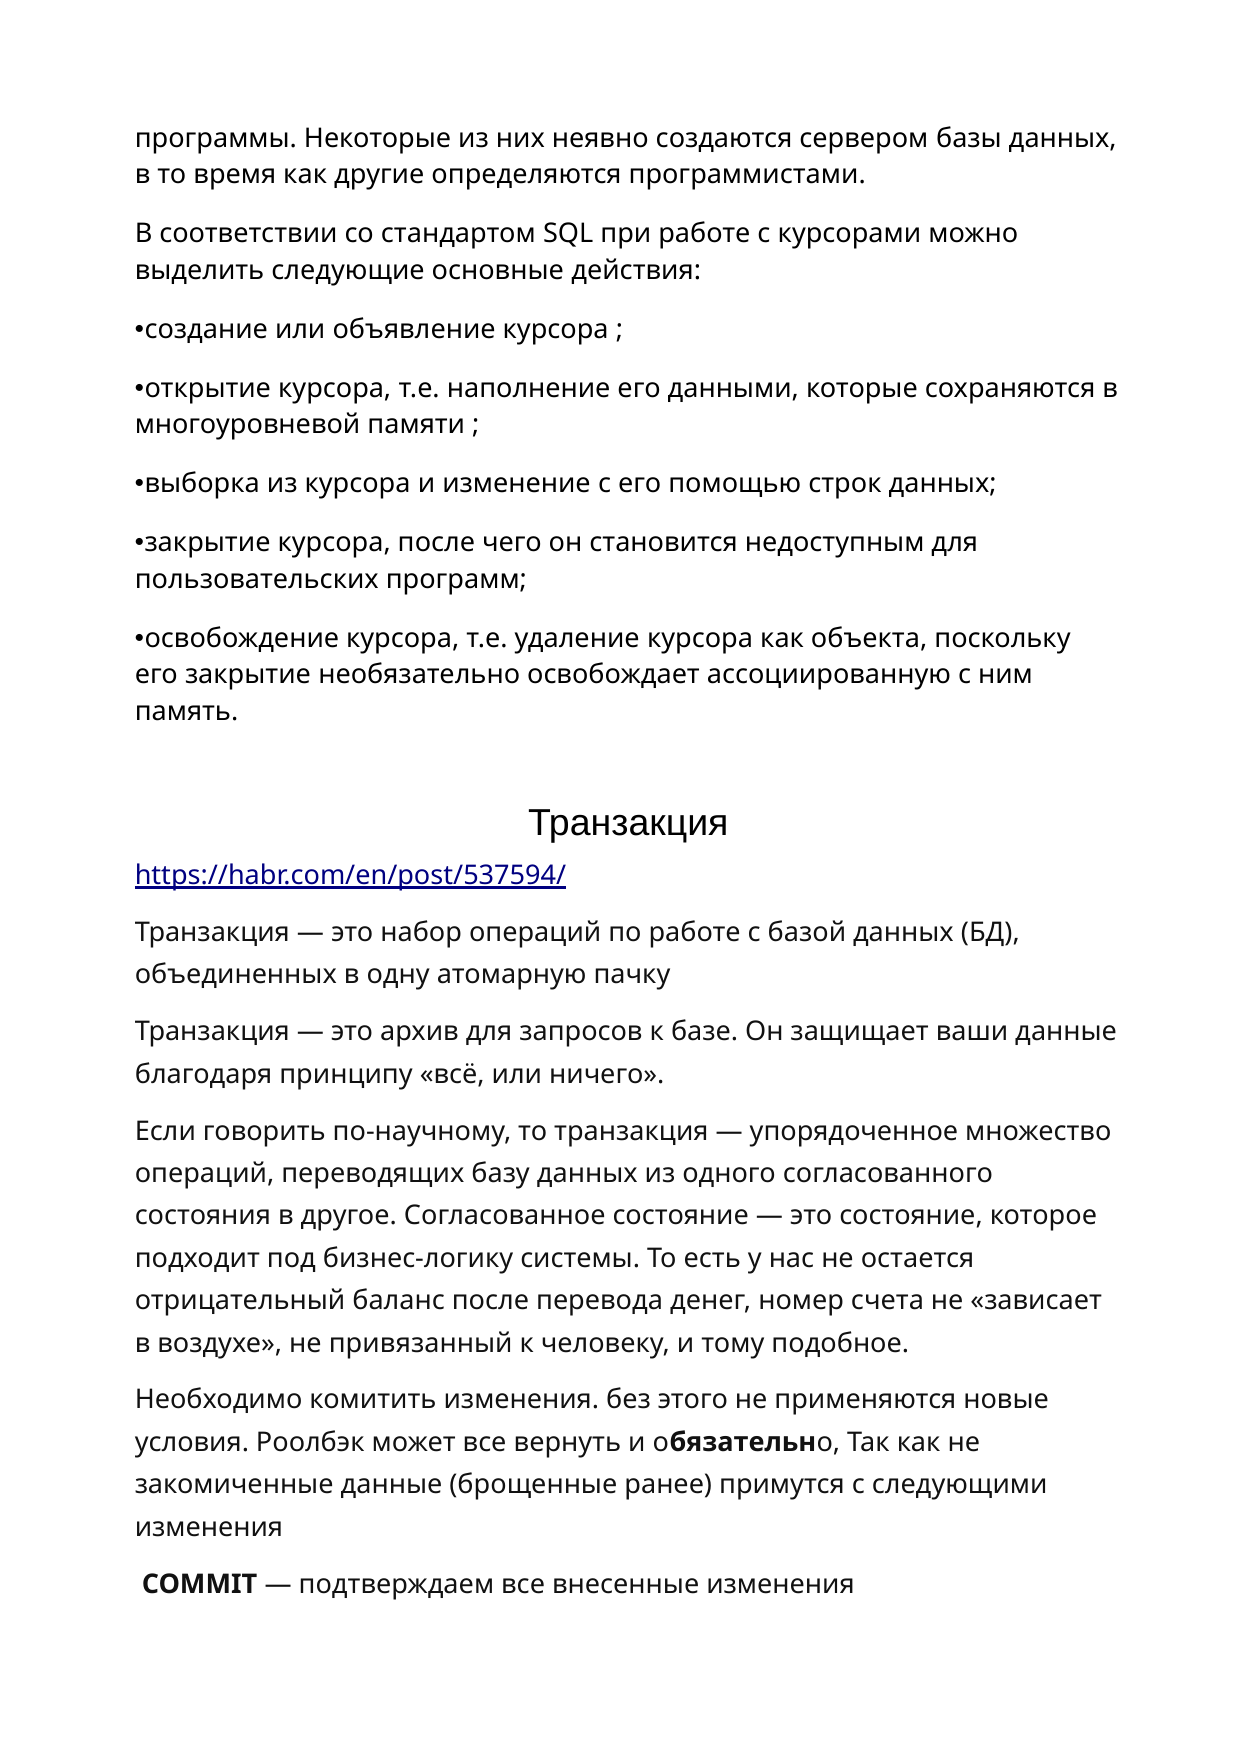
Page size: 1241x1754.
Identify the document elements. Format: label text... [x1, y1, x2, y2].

text Транзакция — это архив для запросов к базе. Он защищает ваши данные благодаря принципу «всё, или ничего». [134, 1012, 1121, 1091]
list освобождение курсора, т.е. удаление курсора как объекта, поскольку его закрытие необязательно освобождает ассоциированную с ним память. [134, 618, 1121, 729]
subtitle Транзакция [134, 800, 1121, 843]
list закрытие курсора, после чего он становится недоступным для пользовательских программ; [134, 522, 1121, 596]
list открытие курсора, т.е. наполнение его данными, которые сохраняются в многоуровневой памяти ; [134, 368, 1121, 442]
list выборка из курсора и изменение с его помощью строк данных; [134, 464, 1121, 501]
text программы. Некоторые из них неявно создаются сервером базы данных, в то время как другие определяются программистами. [134, 118, 1121, 192]
text В соответствии со стандартом SQL при работе с курсорами можно выделить следующие основные действия: [134, 214, 1121, 287]
list создание или объявление курсора ; [134, 309, 1121, 346]
text Если говорить по-научному, то транзакция — упорядоченное множество операций, переводящих базу данных из одного согласованного состояния в другое. Согласованное состояние — это состояние, которое подходит под бизнес-логику системы. То есть у нас не остается отрицательный баланс после перевода денег, номер счета не «зависает в воздухе», не привязанный к человеку, и тому подобное. [134, 1111, 1121, 1360]
text https://habr.com/en/post/537594/ [134, 855, 1121, 892]
text Необходимо комитить изменения. без этого не применяются новые условия. Роолбэк может все вернуть и обязательно, Так как не закомиченные данные (брощенные ранее) примутся с следующими изменения [134, 1380, 1121, 1544]
text Транзакция — это набор операций по работе с базой данных (БД), объединенных в одну атомарную пачку [134, 912, 1121, 992]
text COMMIT — подтверждаем все внесенные изменения [134, 1564, 1121, 1601]
